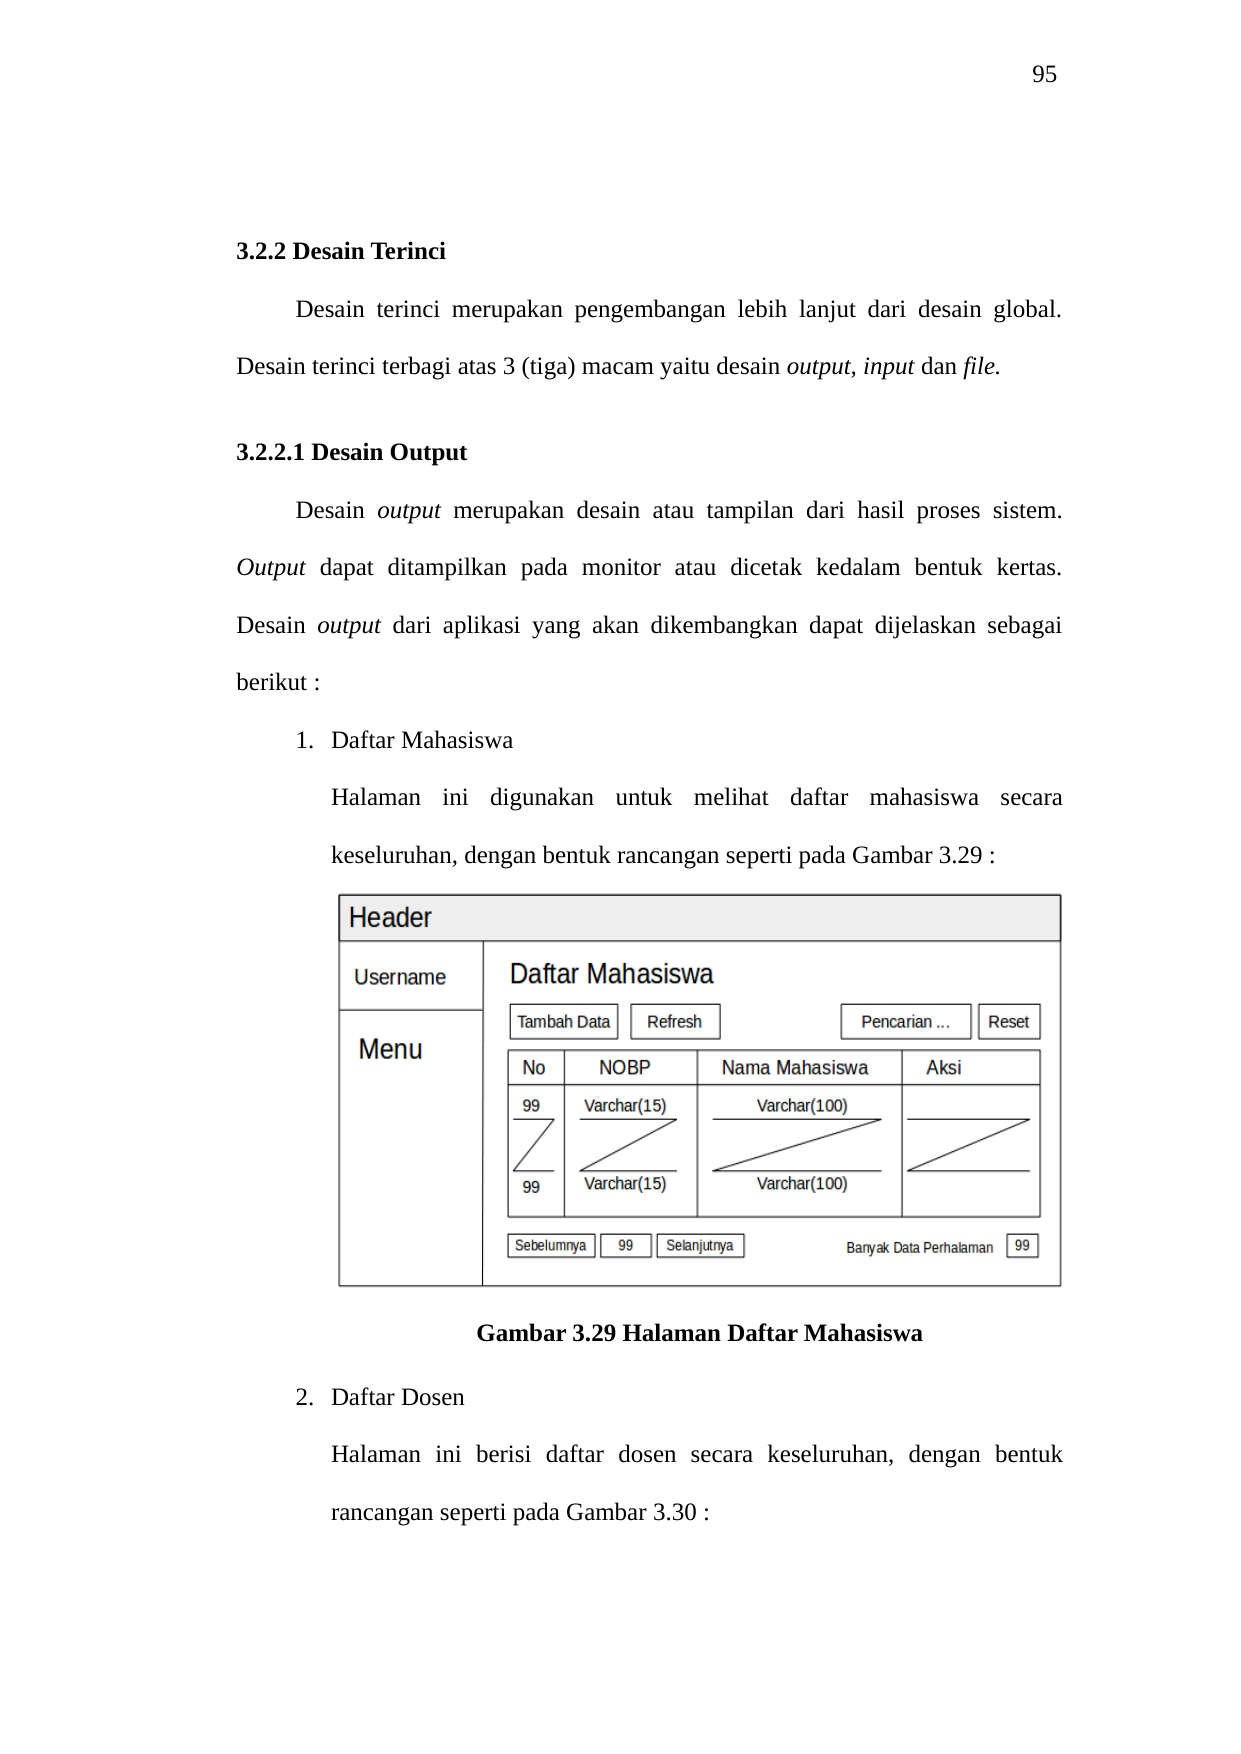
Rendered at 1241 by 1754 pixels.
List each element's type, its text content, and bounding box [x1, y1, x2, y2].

picture [336, 890, 1064, 1290]
text Desain terinci merupakan pengembangan lebih lanjut dari desain global. Desain terinci terbagi atas 3 (tiga) macam yaitu desain output, input dan file. [236, 294, 1063, 380]
list Daftar Mahasiswa [295, 725, 1063, 754]
subtitle 3.2.2 Desain Terinci [236, 236, 1063, 265]
list Daftar Dosen [295, 1290, 1063, 1410]
text Desain output merupakan desain atau tampilan dari hasil proses sistem. Output dapat ditampilkan pada monitor atau dicetak kedalam bentuk kertas. Desain output dari aplikasi yang akan dikembangkan dapat dijelaskan sebagai berikut : [236, 495, 1063, 696]
subtitle 3.2.2.1 Desain Output [236, 437, 1063, 466]
list Halaman ini berisi daftar dosen secara keseluruhan, dengan bentuk rancangan seperti pada Gambar 3.30 : [295, 1439, 1063, 1525]
list Halaman ini digunakan untuk melihat daftar mahasiswa secara keseluruhan, dengan bentuk rancangan seperti pada Gambar 3.29 : [295, 782, 1063, 869]
list Gambar 3.29 Halaman Daftar Mahasiswa [336, 1290, 1063, 1347]
